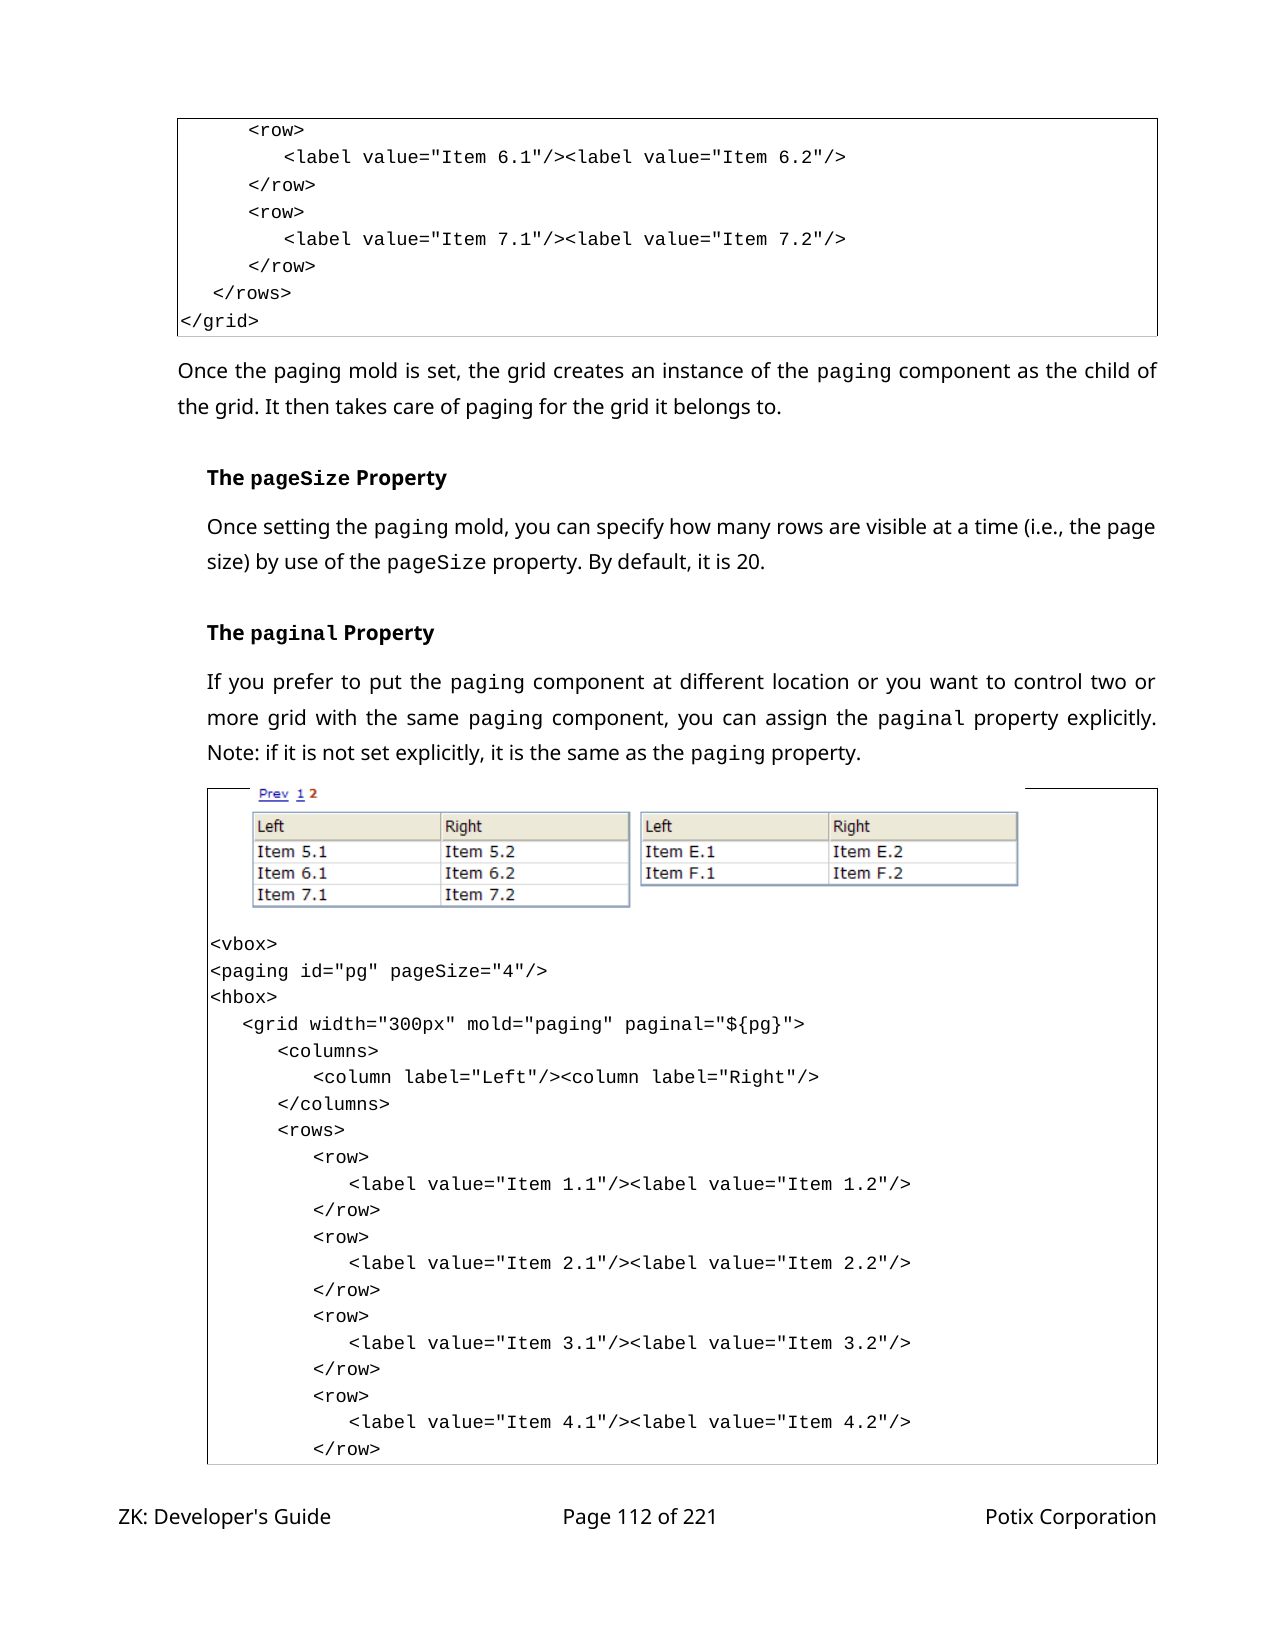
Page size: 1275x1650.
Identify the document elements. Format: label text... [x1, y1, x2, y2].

text <row> [178, 200, 1157, 224]
subtitle The pageSize Property [207, 463, 1157, 491]
text </row> [178, 254, 1157, 278]
text </rows> [178, 281, 1157, 306]
text If you prefer to put the paging component at different location or you want to control two or more grid with the same paging component, you can assign the paginal property explicitly. Note: if it is not set explicitly, it is the same as the paging property. [207, 667, 1157, 767]
subtitle The paginal Property [207, 618, 1157, 647]
text <row> [178, 119, 1157, 142]
text </row> [178, 172, 1157, 197]
text Once setting the paging mold, you can specify how many rows are visible at a time (i.e., the page size) by use of the pageSize property. By default, it is 20. [207, 512, 1157, 576]
text <label value="Item 6.1"/><label value="Item 6.2"/> [178, 145, 1157, 169]
text </grid> [178, 308, 1157, 336]
text <vbox> <paging id="pg" pageSize="4"/> <hbox> <grid width="300px" mold="paging" paginal="${pg}"> <columns> <column label="Left"/><column label="Right"/> </columns> <rows> <row> <label value="Item 1.1"/><label value="Item 1.2"/> </row> <row> <label value="Item 2.1"/><label value="Item 2.2"/> </row> <row> <label value="Item 3.1"/><label value="Item 3.2"/> </row> <row> <label value="Item 4.1"/><label value="Item 4.2"/> </row> [208, 789, 1157, 1464]
text <label value="Item 7.1"/><label value="Item 7.2"/> [178, 227, 1157, 251]
picture [250, 784, 1025, 913]
text Once the paging mold is set, the grid creates an instance of the paging component as the child of the grid. It then takes care of paging for the grid it belongs to. [177, 356, 1157, 420]
